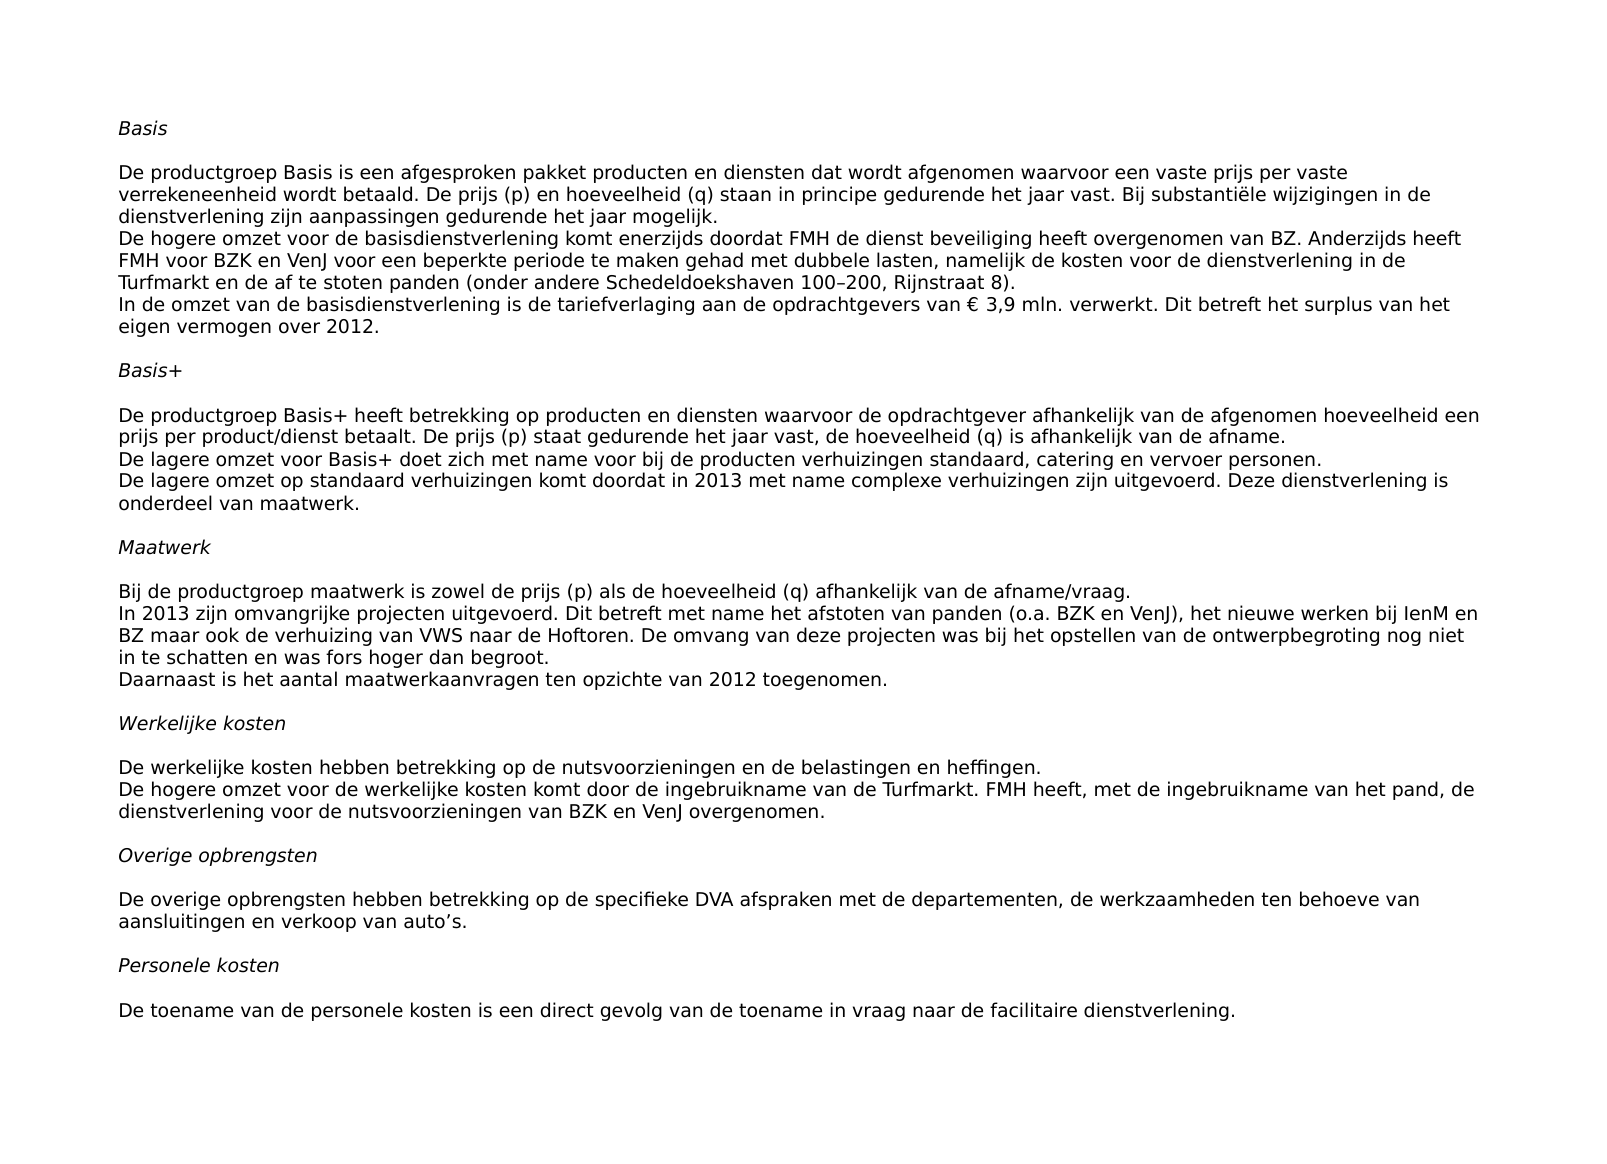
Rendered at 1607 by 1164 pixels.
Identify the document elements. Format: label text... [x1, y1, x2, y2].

text Bij de productgroep maatwerk is zowel de prijs (p) als de hoeveelheid (q) afhankelijk van de afname/vraag. [118, 581, 1488, 603]
text De toename van de personele kosten is een direct gevolg van de toename in vraag naar de facilitaire dienstverlening. [118, 999, 1488, 1022]
text De lagere omzet voor Basis+ doet zich met name voor bij de producten verhuizingen standaard, catering en vervoer personen. [118, 448, 1488, 470]
text De hogere omzet voor de werkelijke kosten komt door de ingebruikname van de Turfmarkt. FMH heeft, met de ingebruikname van het pand, de dienstverlening voor de nutsvoorzieningen van BZK en VenJ overgenomen. [118, 779, 1488, 823]
text Daarnaast is het aantal maatwerkaanvragen ten opzichte van 2012 toegenomen. [118, 669, 1488, 691]
subtitle Overige opbrengsten [118, 845, 1488, 867]
text De overige opbrengsten hebben betrekking op de specifieke DVA afspraken met de departementen, de werkzaamheden ten behoeve van aansluitingen en verkoop van auto’s. [118, 889, 1488, 933]
text De hogere omzet voor de basisdienstverlening komt enerzijds doordat FMH de dienst beveiliging heeft overgenomen van BZ. Anderzijds heeft FMH voor BZK en VenJ voor een beperkte periode te maken gehad met dubbele lasten, namelijk de kosten voor de dienstverlening in de Turfmarkt en de af te stoten panden (onder andere Schedeldoekshaven 100–200, Rijnstraat 8). [118, 228, 1488, 294]
text De lagere omzet op standaard verhuizingen komt doordat in 2013 met name complexe verhuizingen zijn uitgevoerd. Deze dienstverlening is onderdeel van maatwerk. [118, 470, 1488, 514]
subtitle Personele kosten [118, 955, 1488, 977]
text In 2013 zijn omvangrijke projecten uitgevoerd. Dit betreft met name het afstoten van panden (o.a. BZK en VenJ), het nieuwe werken bij IenM en BZ maar ook de verhuizing van VWS naar de Hoftoren. De omvang van deze projecten was bij het opstellen van de ontwerpbegroting nog niet in te schatten en was fors hoger dan begroot. [118, 603, 1488, 669]
subtitle Werkelijke kosten [118, 713, 1488, 735]
subtitle Basis+ [118, 360, 1488, 382]
subtitle Maatwerk [118, 537, 1488, 558]
subtitle Basis [118, 118, 1488, 140]
text De productgroep Basis is een afgesproken pakket producten en diensten dat wordt afgenomen waarvoor een vaste prijs per vaste verrekeneenheid wordt betaald. De prijs (p) en hoeveelheid (q) staan in principe gedurende het jaar vast. Bij substantiële wijzigingen in de dienstverlening zijn aanpassingen gedurende het jaar mogelijk. [118, 162, 1488, 228]
text In de omzet van de basisdienstverlening is de tariefverlaging aan de opdrachtgevers van € 3,9 mln. verwerkt. Dit betreft het surplus van het eigen vermogen over 2012. [118, 294, 1488, 338]
text De werkelijke kosten hebben betrekking op de nutsvoorzieningen en de belastingen en heffingen. [118, 757, 1488, 779]
text De productgroep Basis+ heeft betrekking op producten en diensten waarvoor de opdrachtgever afhankelijk van de afgenomen hoeveelheid een prijs per product/dienst betaalt. De prijs (p) staat gedurende het jaar vast, de hoeveelheid (q) is afhankelijk van de afname. [118, 404, 1488, 448]
